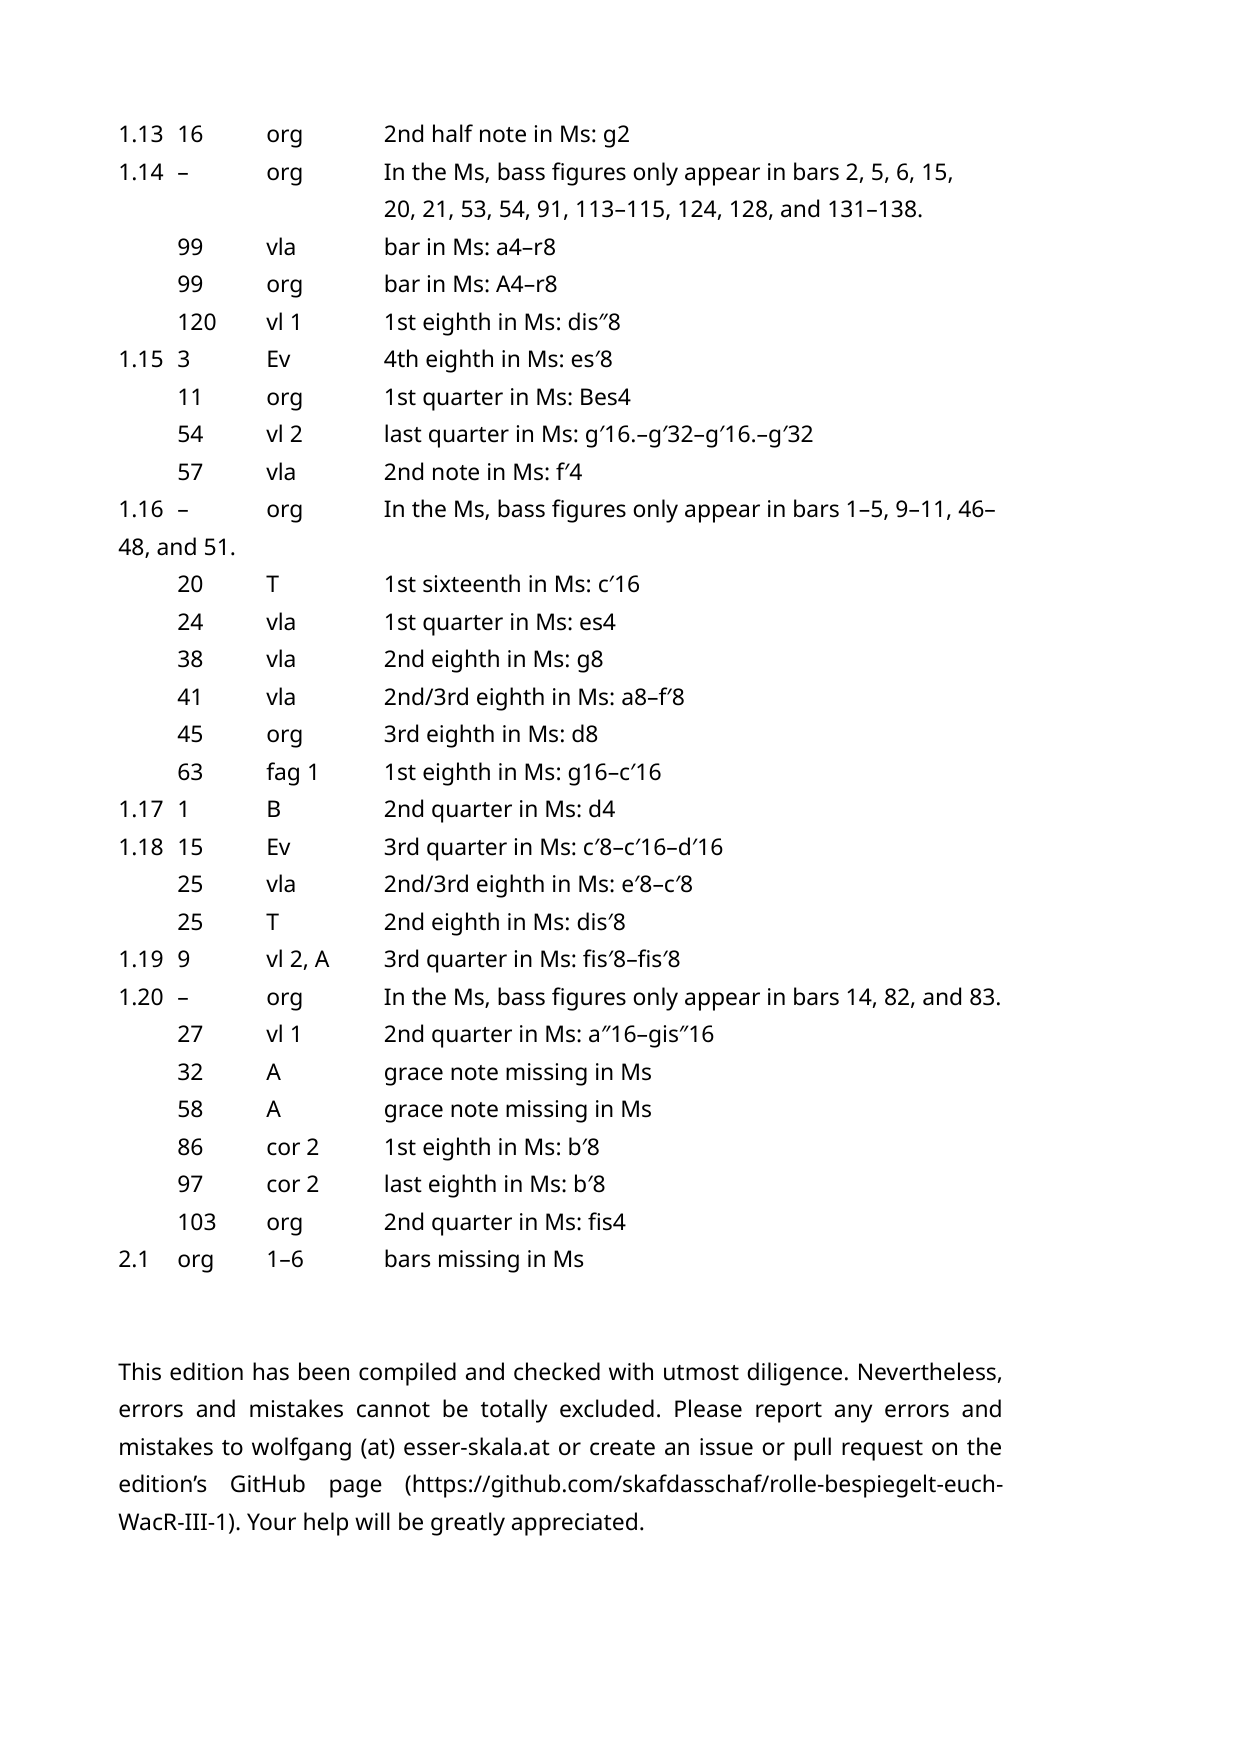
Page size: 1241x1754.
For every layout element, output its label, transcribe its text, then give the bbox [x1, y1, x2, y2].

text 1.13 16 org 2nd half note in Ms: g2 1.14 – org In the Ms, bass figures only appear in bars 2, 5, 6, 15, 20, 21, 53, 54, 91, 113–115, 124, 128, and 131–138. 99 vla bar in Ms: a4–r8 99 org bar in Ms: A4–r8 120 vl 1 1st eighth in Ms: dis″8 1.15 3 Ev 4th eighth in Ms: es′8 11 org 1st quarter in Ms: Bes4 54 vl 2 last quarter in Ms: g′16.–g′32–g′16.–g′32 57 vla 2nd note in Ms: f′4 1.16 – org In the Ms, bass figures only appear in bars 1–5, 9–11, 46–48, and 51. 20 T 1st sixteenth in Ms: c′16 24 vla 1st quarter in Ms: es4 38 vla 2nd eighth in Ms: g8 41 vla 2nd/3rd eighth in Ms: a8–f′8 45 org 3rd eighth in Ms: d8 63 fag 1 1st eighth in Ms: g16–c′16 1.17 1 B 2nd quarter in Ms: d4 1.18 15 Ev 3rd quarter in Ms: c′8–c′16–d′16 25 vla 2nd/3rd eighth in Ms: e′8–c′8 25 T 2nd eighth in Ms: dis′8 1.19 9 vl 2, A 3rd quarter in Ms: fis′8–fis′8 1.20 – org In the Ms, bass figures only appear in bars 14, 82, and 83. 27 vl 1 2nd quarter in Ms: a″16–gis″16 32 A grace note missing in Ms 58 A grace note missing in Ms 86 cor 2 1st eighth in Ms: b′8 97 cor 2 last eighth in Ms: b′8 103 org 2nd quarter in Ms: fis4 2.1 org 1–6 bars missing in Ms [118, 118, 1004, 1312]
text This edition has been compiled and checked with utmost diligence. Nevertheless, errors and mistakes cannot be totally excluded. Please report any errors and mistakes to wolfgang (at) esser-skala.at or create an issue or pull request on the edition’s GitHub page (https://github.com/skafdasschaf/rolle-bespiegelt-euch-WacR-III-1). Your help will be greatly appreciated. [118, 1356, 1004, 1537]
